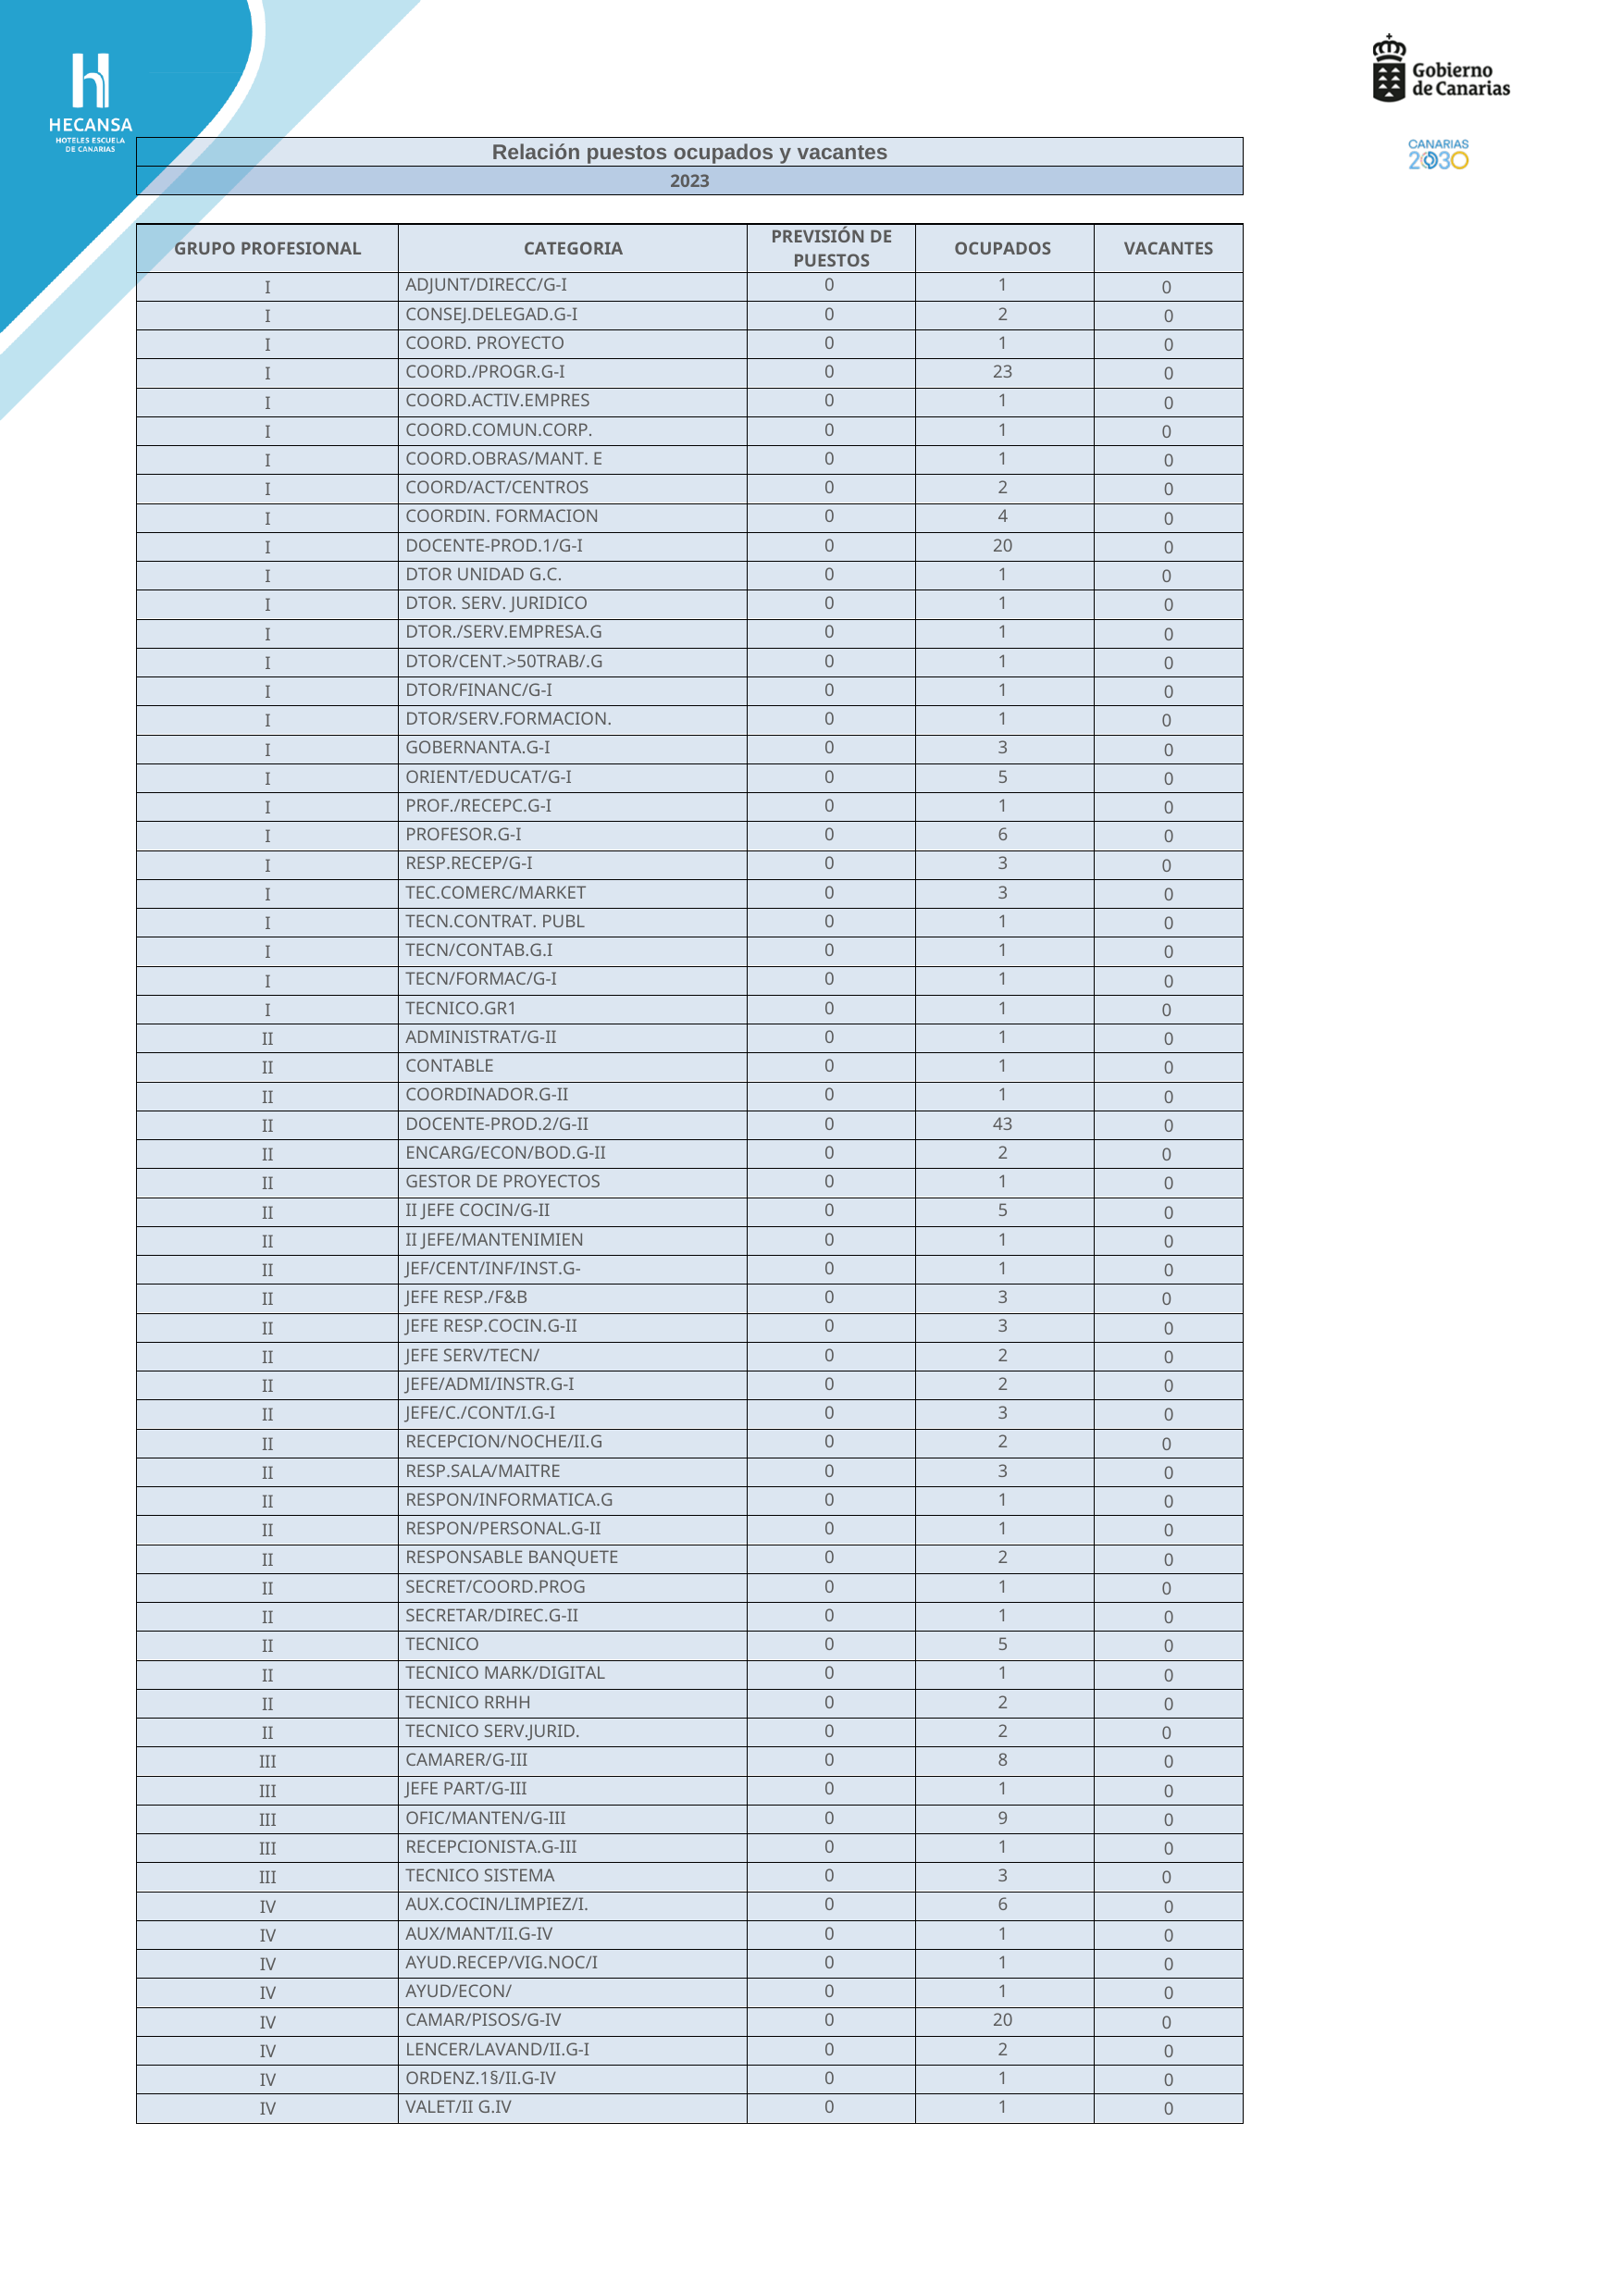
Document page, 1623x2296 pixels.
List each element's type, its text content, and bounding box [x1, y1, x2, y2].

table_cell AUX/MANT/II.G-IV [399, 1921, 747, 1949]
table_cell 0 [1095, 1834, 1243, 1862]
table_cell 0 [1095, 1400, 1243, 1428]
table_cell PROFESOR.G-I [399, 822, 747, 850]
table_cell 1 [916, 706, 1094, 734]
table_cell 1 [916, 1777, 1094, 1805]
table_cell 0 [1095, 504, 1243, 532]
table_cell 0 [748, 562, 915, 590]
table_cell 2 [916, 1690, 1094, 1718]
table_cell 0 [748, 1777, 915, 1805]
table_cell I [137, 590, 398, 618]
table_cell 0 [748, 1458, 915, 1486]
table_cell II JEFE/MANTENIMIEN [399, 1227, 747, 1255]
table_cell 0 [1095, 1863, 1243, 1891]
table_cell DOCENTE-PROD.1/G-I [399, 533, 747, 561]
table_cell 0 [748, 359, 915, 387]
table_cell PROF./RECEPC.G-I [399, 793, 747, 821]
table_cell I [137, 822, 398, 850]
table_cell JEFE SERV/TECN/ [399, 1343, 747, 1371]
table_cell 0 [1095, 2066, 1243, 2093]
table_cell 0 [748, 1806, 915, 1833]
table_cell III [137, 1834, 398, 1862]
table_cell IV [137, 1893, 398, 1920]
table_cell 1 [916, 1083, 1094, 1111]
table_cell 0 [1095, 1053, 1243, 1081]
table_cell 0 [1095, 533, 1243, 561]
table_cell 0 [748, 1140, 915, 1168]
table_cell DOCENTE-PROD.2/G-II [399, 1111, 747, 1139]
table_cell 1 [916, 2094, 1094, 2122]
table_cell II JEFE COCIN/G-II [399, 1198, 747, 1226]
table_cell 0 [1095, 1430, 1243, 1458]
table_cell 0 [1095, 1343, 1243, 1371]
table_cell 0 [748, 1371, 915, 1399]
table_cell COORD.COMUN.CORP. [399, 417, 747, 445]
table_cell 0 [1095, 1632, 1243, 1659]
table_cell 0 [748, 1690, 915, 1718]
table_cell 4 [916, 504, 1094, 532]
table_cell 1 [916, 793, 1094, 821]
table_cell III [137, 1777, 398, 1805]
table_cell COORD.ACTIV.EMPRES [399, 389, 747, 416]
table_cell II [137, 1140, 398, 1168]
table_cell 43 [916, 1111, 1094, 1139]
table_cell 1 [916, 649, 1094, 676]
table_cell 1 [916, 1661, 1094, 1689]
table_cell 2 [916, 475, 1094, 503]
table_cell 0 [1095, 330, 1243, 358]
table_cell 0 [1095, 1083, 1243, 1111]
table_cell TEC.COMERC/MARKET [399, 880, 747, 908]
table_cell 6 [916, 822, 1094, 850]
table_cell IV [137, 1950, 398, 1978]
table_cell I [137, 764, 398, 792]
table_cell 1 [916, 1487, 1094, 1515]
table_cell TECNICO SERV.JURID. [399, 1719, 747, 1746]
table_cell DTOR/FINANC/G-I [399, 677, 747, 705]
table_cell I [137, 330, 398, 358]
table_cell 0 [748, 1111, 915, 1139]
table_cell 0 [748, 475, 915, 503]
table_cell 0 [1095, 1777, 1243, 1805]
table_cell II [137, 1083, 398, 1111]
table_cell 1 [916, 273, 1094, 301]
table_cell 1 [916, 1603, 1094, 1631]
table_cell 0 [748, 1083, 915, 1111]
table_cell [141, 167, 188, 194]
table_cell 0 [1095, 302, 1243, 329]
table_cell GOBERNANTA.G-I [399, 736, 747, 763]
table_cell 2 [916, 1371, 1094, 1399]
table_cell ADMINISTRAT/G-II [399, 1024, 747, 1052]
table_cell 0 [748, 330, 915, 358]
table_cell JEFE PART/G-III [399, 1777, 747, 1805]
table_cell 1 [916, 937, 1094, 965]
table_cell 1 [916, 677, 1094, 705]
table_cell 0 [748, 677, 915, 705]
table_cell I [137, 880, 398, 908]
table_cell 0 [748, 1834, 915, 1862]
table_cell TECN/CONTAB.G.I [399, 937, 747, 965]
table_cell 0 [748, 1574, 915, 1602]
table_cell 1 [916, 909, 1094, 937]
table_cell III [137, 1863, 398, 1891]
table_cell II [137, 1487, 398, 1515]
table_cell 0 [1095, 2094, 1243, 2122]
table_cell 1 [916, 446, 1094, 474]
table_cell I [137, 475, 398, 503]
table_cell I [137, 909, 398, 937]
table_cell 0 [748, 1603, 915, 1631]
table_cell I [137, 620, 398, 648]
table_cell 20 [916, 2008, 1094, 2036]
table_cell 0 [1095, 1314, 1243, 1342]
table_cell 1 [916, 417, 1094, 445]
table_cell 0 [1095, 417, 1243, 445]
table_cell 0 [1095, 359, 1243, 387]
table_cell 1 [916, 562, 1094, 590]
table_cell IV [137, 1921, 398, 1949]
table_cell 0 [748, 1893, 915, 1920]
table_cell JEFE RESP.COCIN.G-II [399, 1314, 747, 1342]
table_cell RESPON/INFORMATICA.G [399, 1487, 747, 1515]
table_cell II [137, 1603, 398, 1631]
table_cell 3 [916, 880, 1094, 908]
table_cell 0 [748, 2008, 915, 2036]
table_cell 0 [748, 1719, 915, 1746]
table_cell IV [137, 2066, 398, 2093]
table_cell II [137, 1719, 398, 1746]
table_cell 0 [1095, 1921, 1243, 1949]
table_cell 0 [1095, 1169, 1243, 1197]
table_cell 0 [1095, 764, 1243, 792]
table_cell II [137, 1227, 398, 1255]
table_cell COORD. PROYECTO [399, 330, 747, 358]
table_cell I [137, 562, 398, 590]
table_cell 2 [916, 1545, 1094, 1573]
table_cell 2 [916, 1719, 1094, 1746]
table_header [169, 138, 216, 166]
table_cell 0 [1095, 1603, 1243, 1631]
table_cell 0 [1095, 1285, 1243, 1312]
table_cell 0 [748, 1314, 915, 1342]
table_cell II [137, 1430, 398, 1458]
table_cell COORD/ACT/CENTROS [399, 475, 747, 503]
table_cell III [137, 1806, 398, 1833]
table_cell 0 [1095, 967, 1243, 995]
table_cell 0 [1095, 273, 1243, 301]
table_cell 5 [916, 1198, 1094, 1226]
table_cell 1 [916, 1053, 1094, 1081]
table_cell I [137, 851, 398, 879]
table_cell 1 [916, 1169, 1094, 1197]
table_cell II [137, 1285, 398, 1312]
table_cell 0 [748, 649, 915, 676]
table_cell I [137, 417, 398, 445]
table_cell 1 [916, 1024, 1094, 1052]
table_cell I [137, 793, 398, 821]
table_cell DTOR/CENT.>50TRAB/.G [399, 649, 747, 676]
table_cell RESP.SALA/MAITRE [399, 1458, 747, 1486]
table_cell 0 [1095, 1719, 1243, 1746]
table_cell 1 [916, 330, 1094, 358]
table_cell I [137, 359, 398, 387]
table_cell 3 [916, 1863, 1094, 1891]
table_cell VALET/II G.IV [399, 2094, 747, 2122]
table_cell RESP.RECEP/G-I [399, 851, 747, 879]
table_cell DTOR UNIDAD G.C. [399, 562, 747, 590]
table_cell TECNICO RRHH [399, 1690, 747, 1718]
table_cell SECRETAR/DIREC.G-II [399, 1603, 747, 1631]
table_cell 0 [1095, 1256, 1243, 1284]
table_cell 3 [916, 1314, 1094, 1342]
table_cell 0 [748, 1227, 915, 1255]
table_cell 0 [1095, 1024, 1243, 1052]
table_cell I [137, 677, 398, 705]
table_cell 0 [748, 590, 915, 618]
table_cell 2 [916, 1140, 1094, 1168]
table_cell 0 [1095, 736, 1243, 763]
table_cell 0 [748, 302, 915, 329]
table_cell II [137, 1545, 398, 1573]
table_cell I [137, 967, 398, 995]
table_cell ORDENZ.1§/II.G-IV [399, 2066, 747, 2093]
table_cell 0 [1095, 996, 1243, 1024]
table_cell TECNICO MARK/DIGITAL [399, 1661, 747, 1689]
table_cell 1 [916, 967, 1094, 995]
table_cell 23 [916, 359, 1094, 387]
table_cell 5 [916, 1632, 1094, 1659]
table_cell II [137, 1111, 398, 1139]
table_cell 0 [748, 909, 915, 937]
table_cell 0 [748, 1285, 915, 1312]
table_cell IV [137, 2094, 398, 2122]
table_cell 0 [748, 1863, 915, 1891]
table_cell 0 [1095, 1690, 1243, 1718]
table_cell JEF/CENT/INF/INST.G- [399, 1256, 747, 1284]
table_cell 0 [748, 706, 915, 734]
table_cell JEFE/ADMI/INSTR.G-I [399, 1371, 747, 1399]
table_cell PREVISIÓN DE PUESTOS [748, 225, 915, 271]
table_cell 0 [748, 1169, 915, 1197]
table_cell CAMAR/PISOS/G-IV [399, 2008, 747, 2036]
table_cell ENCARG/ECON/BOD.G-II [399, 1140, 747, 1168]
table_cell IV [137, 1979, 398, 2006]
table_cell [915, 195, 1095, 223]
table_cell 0 [748, 2094, 915, 2122]
table_cell 3 [916, 736, 1094, 763]
table_cell 0 [748, 533, 915, 561]
table_cell II [137, 1053, 398, 1081]
table_cell 0 [748, 822, 915, 850]
table_cell 0 [748, 996, 915, 1024]
table_cell 0 [748, 851, 915, 879]
table_cell 0 [748, 389, 915, 416]
table_cell LENCER/LAVAND/II.G-I [399, 2037, 747, 2065]
table_cell 0 [748, 1053, 915, 1081]
table_cell 0 [748, 446, 915, 474]
table_cell 0 [1095, 1111, 1243, 1139]
table_cell 0 [748, 1921, 915, 1949]
table_cell 0 [1095, 822, 1243, 850]
table_cell 0 [748, 1979, 915, 2006]
table_cell 0 [1095, 1516, 1243, 1544]
table_cell COORDIN. FORMACION [399, 504, 747, 532]
table_cell RECEPCION/NOCHE/II.G [399, 1430, 747, 1458]
table_cell 0 [1095, 562, 1243, 590]
table_cell TECNICO.GR1 [399, 996, 747, 1024]
table_cell 0 [748, 1747, 915, 1775]
table_cell RESPONSABLE BANQUETE [399, 1545, 747, 1573]
table_cell AYUD.RECEP/VIG.NOC/I [399, 1950, 747, 1978]
table_cell II [137, 1400, 398, 1428]
table_cell AUX.COCIN/LIMPIEZ/I. [399, 1893, 747, 1920]
table_cell [1095, 195, 1243, 223]
table_cell I [137, 273, 398, 301]
table_cell 1 [916, 620, 1094, 648]
table_cell 0 [1095, 649, 1243, 676]
table_cell 1 [916, 1574, 1094, 1602]
table_cell I [137, 446, 398, 474]
table_cell II [137, 1690, 398, 1718]
table_cell 0 [1095, 1458, 1243, 1486]
table_cell CONSEJ.DELEGAD.G-I [399, 302, 747, 329]
table_cell 5 [916, 764, 1094, 792]
table_cell II [137, 1169, 398, 1197]
table_cell OCUPADOS [916, 225, 1094, 271]
table_cell 0 [1095, 1661, 1243, 1689]
table_cell CONTABLE [399, 1053, 747, 1081]
table_cell ORIENT/EDUCAT/G-I [399, 764, 747, 792]
table_cell 0 [1095, 909, 1243, 937]
table_cell COORDINADOR.G-II [399, 1083, 747, 1111]
table_cell 1 [916, 590, 1094, 618]
table_cell 0 [748, 1430, 915, 1458]
table_cell 0 [748, 1950, 915, 1978]
table_cell III [137, 1747, 398, 1775]
table_cell 2 [916, 1343, 1094, 1371]
table_cell I [137, 706, 398, 734]
table_cell DTOR. SERV. JURIDICO [399, 590, 747, 618]
table_cell 0 [1095, 937, 1243, 965]
table_cell 0 [1095, 1545, 1243, 1573]
table_cell 0 [1095, 677, 1243, 705]
table_cell SECRET/COORD.PROG [399, 1574, 747, 1602]
table_cell 0 [1095, 1950, 1243, 1978]
table_cell 0 [748, 967, 915, 995]
table_cell 0 [748, 2066, 915, 2093]
table_cell II [137, 1516, 398, 1544]
table_cell 0 [748, 1343, 915, 1371]
table_cell 0 [1095, 1198, 1243, 1226]
table_cell 0 [748, 764, 915, 792]
table_cell TECNICO [399, 1632, 747, 1659]
table_cell 0 [1095, 389, 1243, 416]
table_cell [399, 195, 915, 223]
table_cell 0 [748, 793, 915, 821]
table_cell II [137, 1256, 398, 1284]
table_cell II [137, 1574, 398, 1602]
table_cell 3 [916, 851, 1094, 879]
table_cell 2 [916, 2037, 1094, 2065]
table_cell II [137, 1024, 398, 1052]
table_cell CAMARER/G-III [399, 1747, 747, 1775]
table_cell JEFE RESP./F&B [399, 1285, 747, 1312]
table_cell I [137, 649, 398, 676]
table_cell 3 [916, 1285, 1094, 1312]
table_cell 0 [748, 1198, 915, 1226]
table_cell AYUD/ECON/ [399, 1979, 747, 2006]
table_cell 0 [1095, 851, 1243, 879]
table_cell 20 [916, 533, 1094, 561]
table_cell OFIC/MANTEN/G-III [399, 1806, 747, 1833]
table_cell GESTOR DE PROYECTOS [399, 1169, 747, 1197]
table_cell 0 [748, 1400, 915, 1428]
table_cell 0 [1095, 446, 1243, 474]
table_cell TECN.CONTRAT. PUBL [399, 909, 747, 937]
table_cell 8 [916, 1747, 1094, 1775]
table_cell 0 [1095, 475, 1243, 503]
table_cell 0 [1095, 590, 1243, 618]
table_cell I [137, 504, 398, 532]
table_cell 0 [748, 504, 915, 532]
table_cell 0 [1095, 2008, 1243, 2036]
table_cell 2023 [229, 167, 1243, 194]
table_cell JEFE/C./CONT/I.G-I [399, 1400, 747, 1428]
table_cell IV [137, 2008, 398, 2036]
table_cell 1 [916, 996, 1094, 1024]
table_cell 0 [1095, 1979, 1243, 2006]
table_cell 0 [748, 1632, 915, 1659]
table_cell 0 [1095, 1140, 1243, 1168]
table_cell [200, 195, 399, 223]
table_cell II [137, 1661, 398, 1689]
table_cell 0 [1095, 1371, 1243, 1399]
table_cell 1 [916, 1256, 1094, 1284]
table_cell 1 [916, 389, 1094, 416]
table_cell TECNICO SISTEMA [399, 1863, 747, 1891]
table_cell COORD.OBRAS/MANT. E [399, 446, 747, 474]
table_cell CATEGORIA [399, 225, 747, 271]
table_cell 0 [1095, 706, 1243, 734]
table_cell 0 [1095, 793, 1243, 821]
table_cell 0 [748, 620, 915, 648]
table_cell 0 [748, 417, 915, 445]
table_cell 6 [916, 1893, 1094, 1920]
table_cell 1 [916, 1227, 1094, 1255]
table_cell 1 [916, 1921, 1094, 1949]
table_cell I [137, 937, 398, 965]
table_cell 1 [916, 1979, 1094, 2006]
table_cell VACANTES [1095, 225, 1243, 271]
table_cell 0 [1095, 1806, 1243, 1833]
table_cell 0 [748, 273, 915, 301]
table_cell 0 [1095, 1574, 1243, 1602]
table_cell 0 [748, 937, 915, 965]
table_cell II [137, 1314, 398, 1342]
table_cell I [137, 736, 398, 763]
table_cell DTOR./SERV.EMPRESA.G [399, 620, 747, 648]
table_cell 9 [916, 1806, 1094, 1833]
table_cell TECN/FORMAC/G-I [399, 967, 747, 995]
table_cell 1 [916, 1834, 1094, 1862]
table_cell 0 [748, 1545, 915, 1573]
table_cell I [137, 389, 398, 416]
table_cell I [137, 302, 398, 329]
table_cell 0 [1095, 1893, 1243, 1920]
table_cell RESPON/PERSONAL.G-II [399, 1516, 747, 1544]
table_cell 0 [1095, 1487, 1243, 1515]
table_cell 0 [748, 880, 915, 908]
table_cell 0 [748, 1516, 915, 1544]
table_cell 0 [1095, 880, 1243, 908]
table_cell II [137, 1371, 398, 1399]
table_cell 0 [748, 2037, 915, 2065]
table_cell GRUPO PROFESIONAL [151, 225, 398, 271]
table_cell COORD./PROGR.G-I [399, 359, 747, 387]
table_cell 0 [748, 736, 915, 763]
table_cell 2 [916, 302, 1094, 329]
table_cell 2 [916, 1430, 1094, 1458]
table_header Relación puestos ocupados y vacantes [256, 138, 1243, 166]
table_cell I [137, 533, 398, 561]
table_cell 0 [1095, 620, 1243, 648]
table_cell I [137, 996, 398, 1024]
table_cell 3 [916, 1400, 1094, 1428]
table_cell II [137, 1458, 398, 1486]
table_cell DTOR/SERV.FORMACION. [399, 706, 747, 734]
table_cell 0 [748, 1024, 915, 1052]
table_cell 1 [916, 1516, 1094, 1544]
table_cell IV [137, 2037, 398, 2065]
table_cell [137, 195, 159, 217]
table_cell 0 [748, 1256, 915, 1284]
table_cell II [137, 1632, 398, 1659]
table_cell RECEPCIONISTA.G-III [399, 1834, 747, 1862]
table_cell 1 [916, 1950, 1094, 1978]
table_cell 0 [1095, 2037, 1243, 2065]
table_cell 3 [916, 1458, 1094, 1486]
table_cell ADJUNT/DIRECC/G-I [399, 273, 747, 301]
table_cell II [137, 1343, 398, 1371]
table_cell 0 [748, 1487, 915, 1515]
table_cell 1 [916, 2066, 1094, 2093]
table_cell 0 [1095, 1227, 1243, 1255]
table_cell II [137, 1198, 398, 1226]
table_cell 0 [1095, 1747, 1243, 1775]
table_cell 0 [748, 1661, 915, 1689]
